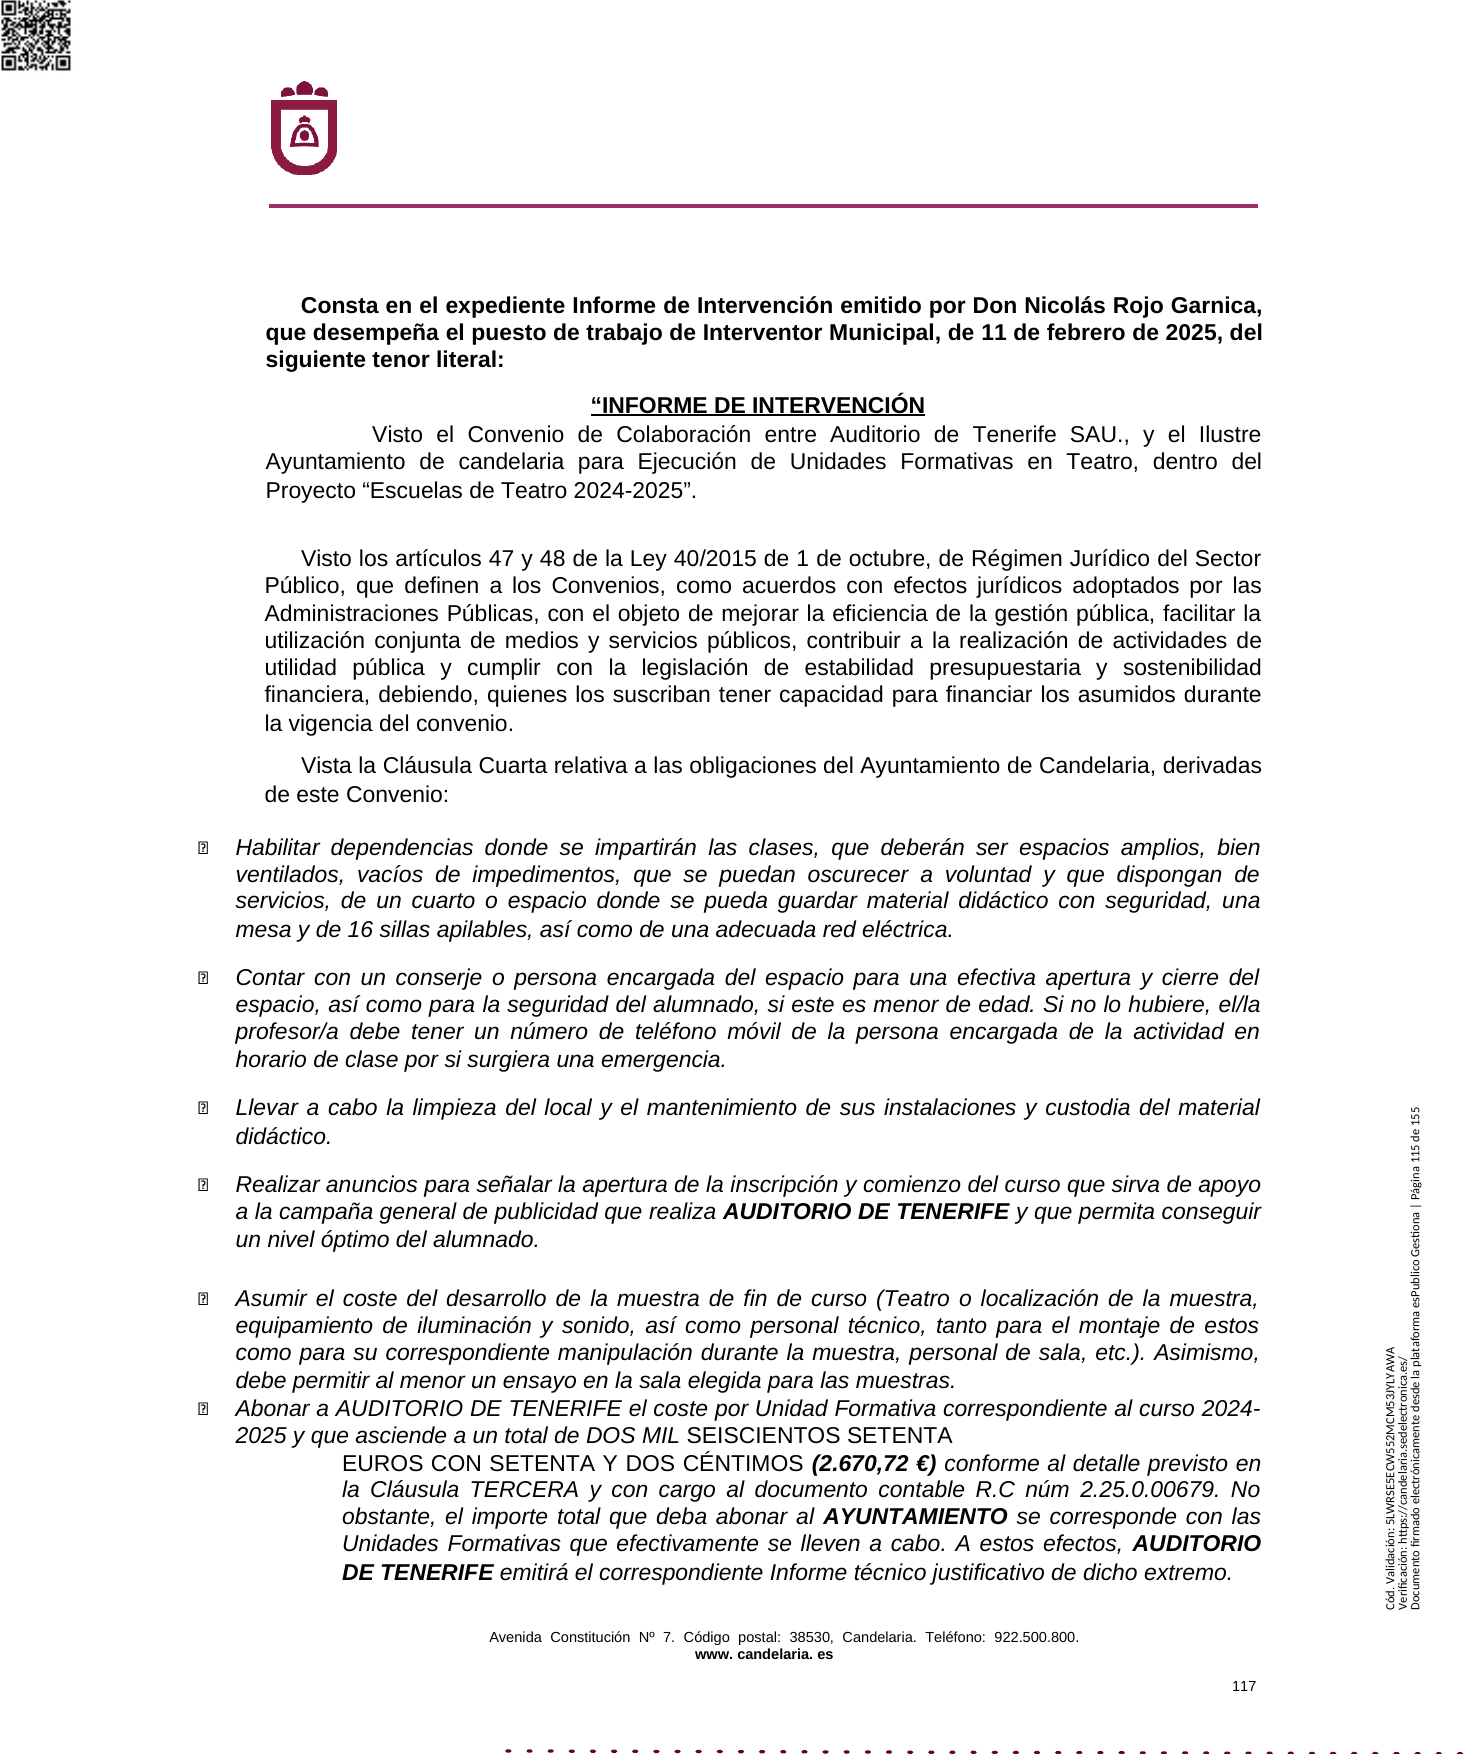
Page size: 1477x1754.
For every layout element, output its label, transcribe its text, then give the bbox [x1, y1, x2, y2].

list Realizar anuncios para señalar la apertura de la inscripción y comienzo del curso que sirva de apoyo a la campaña general de publicidad que realiza AUDITORIO DE TENERIFE y que permita conseguir un nivel óptimo del alumnado. [198, 1171, 1263, 1253]
list Llevar a cabo la limpieza del local y el mantenimiento de sus instalaciones y custodia del material didáctico. [198, 1094, 1263, 1150]
list Abonar a AUDITORIO DE TENERIFE el coste por Unidad Formativa correspondiente al curso 2024-2025 y que asciende a un total de DOS MIL SEISCIENTOS SETENTA [198, 1395, 1263, 1448]
list Habilitar dependencias donde se impartirán las clases, que deberán ser espacios amplios, bien ventilados, vacíos de impedimentos, que se puedan oscurecer a voluntad y que dispongan de servicios, de un cuarto o espacio donde se pueda guardar material didáctico con seguridad, una mesa y de 16 sillas apilables, así como de una adecuada red eléctrica. [198, 834, 1263, 943]
subtitle “INFORME DE INTERVENCIÓN [235, 390, 1286, 418]
list Asumir el coste del desarrollo de la muestra de fin de curso (Teatro o localización de la muestra, equipamiento de iluminación y sonido, así como personal técnico, tanto para el montaje de estos como para su correspondiente manipulación durante la muestra, personal de sala, etc.). Asimismo, debe permitir al menor un ensayo en la sala elegida para las muestras. [198, 1285, 1263, 1394]
text Visto el Convenio de Colaboración entre Auditorio de Tenerife SAU., y el Ilustre Ayuntamiento de candelaria para Ejecución de Unidades Formativas en Teatro, dentro del Proyecto “Escuelas de Teatro 2024-2025”. [265, 421, 1263, 503]
text Visto los artículos 47 y 48 de la Ley 40/2015 de 1 de octubre, de Régimen Jurídico del Sector Público, que definen a los Convenios, como acuerdos con efectos jurídicos adoptados por las Administraciones Públicas, con el objeto de mejorar la eficiencia de la gestión pública, facilitar la utilización conjunta de medios y servicios públicos, contribuir a la realización de actividades de utilidad pública y cumplir con la legislación de estabilidad presupuestaria y sostenibilidad financiera, debiendo, quienes los suscriban tener capacidad para financiar los asumidos durante la vigencia del convenio. [264, 545, 1263, 737]
text EUROS CON SETENTA Y DOS CÉNTIMOS (2.670,72 €) conforme al detalle previsto en la Cláusula TERCERA y con cargo al documento contable R.C núm 2.25.0.00679. No obstante, el importe total que deba abonar al AYUNTAMIENTO se corresponde con las Unidades Formativas que efectivamente se lleven a cabo. A estos efectos, AUDITORIO DE TENERIFE emitirá el correspondiente Informe técnico justificativo de dicho extremo. [342, 1449, 1263, 1586]
list Contar con un conserje o persona encargada del espacio para una efectiva apertura y cierre del espacio, así como para la seguridad del alumnado, si este es menor de edad. Si no lo hubiere, el/la profesor/a debe tener un número de teléfono móvil de la persona encargada de la actividad en horario de clase por si surgiera una emergencia. [198, 964, 1263, 1073]
text Consta en el expediente Informe de Intervención emitido por Don Nicolás Rojo Garnica, que desempeña el puesto de trabajo de Interventor Municipal, de 11 de febrero de 2025, del siguiente tenor literal: [265, 292, 1264, 372]
text Vista la Cláusula Cuarta relativa a las obligaciones del Ayuntamiento de Candelaria, derivadas de este Convenio: [264, 752, 1263, 808]
